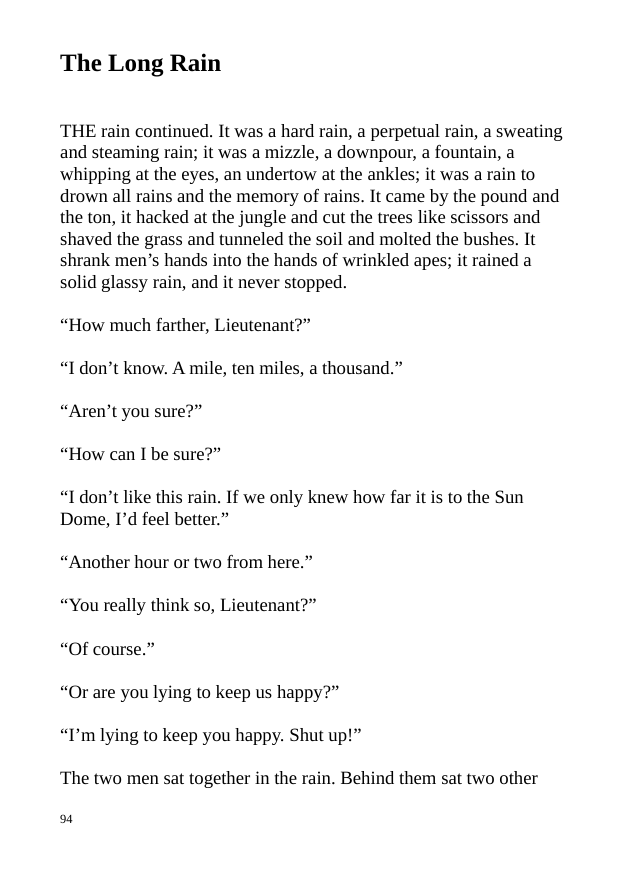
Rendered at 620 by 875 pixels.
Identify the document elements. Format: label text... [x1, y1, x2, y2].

text The Long Rain THE rain continued. It was a hard rain, a perpetual rain, a sweating and steaming rain; it was a mizzle, a downpour, a fountain, a whipping at the eyes, an undertow at the ankles; it was a rain to drown all rains and the memory of rains. It came by the pound and the ton, it hacked at the jungle and cut the trees like scissors and shaved the grass and tunneled the soil and molted the bushes. It shrank men’s hands into the hands of wrinkled apes; it rained a solid glassy rain, and it never stopped. “How much farther, Lieutenant?” “I don’t know. A mile, ten miles, a thousand.” “Aren’t you sure?” “How can I be sure?” “I don’t like this rain. If we only knew how far it is to the Sun Dome, I’d feel better.” “Another hour or two from here.” “You really think so, Lieutenant?” “Of course.” “Or are you lying to keep us happy?” “I’m lying to keep you happy. Shut up!” The two men sat together in the rain. Behind them sat two other [60, 48, 571, 788]
